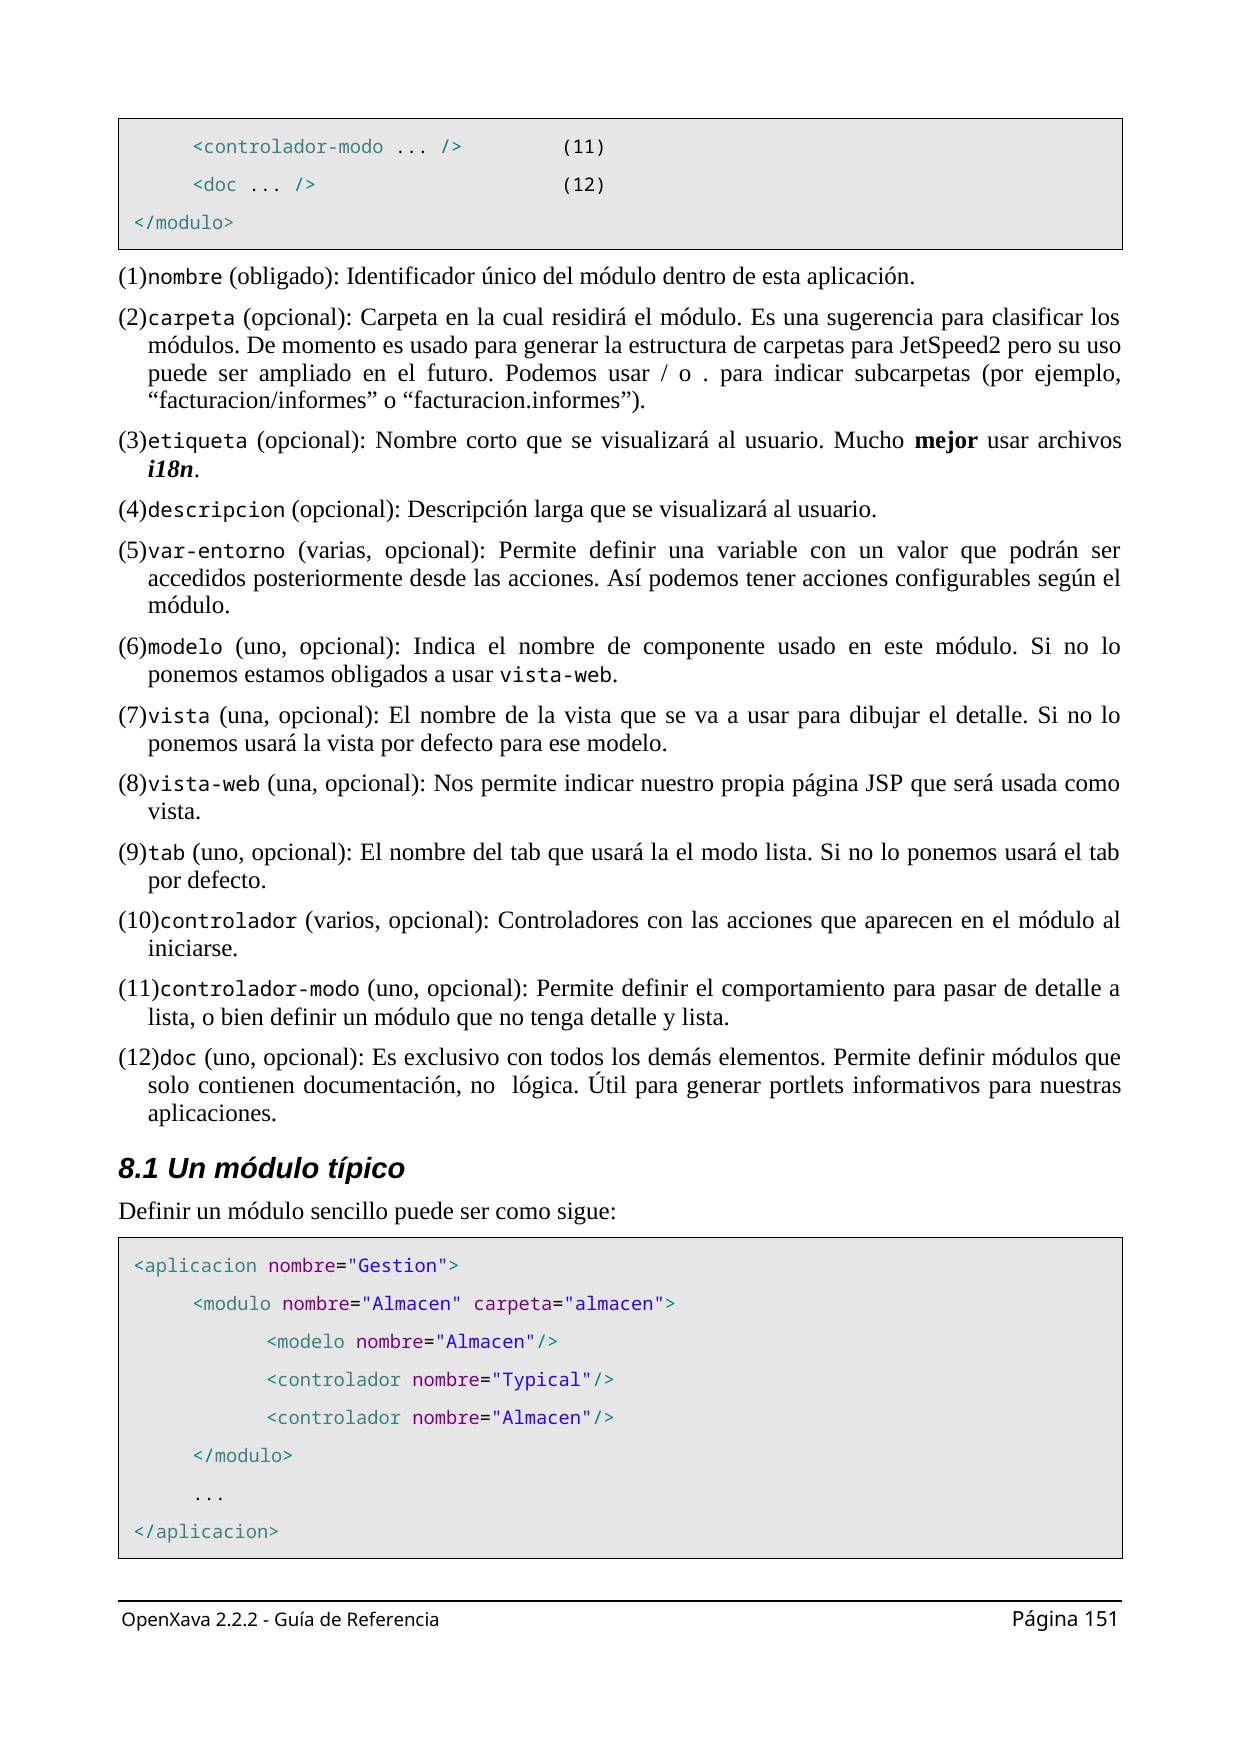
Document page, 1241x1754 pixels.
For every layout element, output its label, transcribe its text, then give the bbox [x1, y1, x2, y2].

text </modulo> [119, 194, 1122, 249]
text <modulo nombre="Almacen" carpeta="almacen"> [119, 1275, 1122, 1313]
list var-entorno (varias, opcional): Permite definir una variable con un valor que podrán ser accedidos posteriormente desde las acciones. Así podemos tener acciones configurables según el módulo. [118, 536, 1122, 619]
text Definir un módulo sencillo puede ser como sigue: [118, 1197, 1122, 1224]
list vista-web (una, opcional): Nos permite indicar nuestro propia página JSP que será usada como vista. [118, 769, 1122, 825]
list doc (uno, opcional): Es exclusivo con todos los demás elementos. Permite definir módulos que solo contienen documentación, no lógica. Útil para generar portlets informativos para nuestras aplicaciones. [118, 1043, 1122, 1127]
list nombre (obligado): Identificador único del módulo dentro de esta aplicación. [118, 262, 1122, 290]
text <doc ... /> (12) [119, 156, 1122, 194]
list controlador (varios, opcional): Controladores con las acciones que aparecen en el módulo al iniciarse. [118, 906, 1122, 962]
list carpeta (opcional): Carpeta en la cual residirá el módulo. Es una sugerencia para clasificar los módulos. De momento es usado para generar la estructura de carpetas para JetSpeed2 pero su uso puede ser ampliado en el futuro. Podemos usar / o . para indicar subcarpetas (por ejemplo, “facturacion/informes” o “facturacion.informes”). [118, 303, 1122, 414]
subtitle Un módulo típico [118, 1152, 1122, 1184]
text </aplicacion> [119, 1503, 1122, 1558]
list controlador-modo (uno, opcional): Permite definir el comportamiento para pasar de detalle a lista, o bien definir un módulo que no tenga detalle y lista. [118, 974, 1122, 1031]
text ... [119, 1465, 1122, 1503]
text <controlador nombre="Typical"/> [119, 1351, 1122, 1389]
list vista (una, opcional): El nombre de la vista que se va a usar para dibujar el detalle. Si no lo ponemos usará la vista por defecto para ese modelo. [118, 701, 1122, 757]
text <controlador-modo ... /> (11) [119, 119, 1122, 156]
text </modulo> [119, 1427, 1122, 1465]
list descripcion (opcional): Descripción larga que se visualizará al usuario. [118, 495, 1122, 523]
list modelo (uno, opcional): Indica el nombre de componente usado en este módulo. Si no lo ponemos estamos obligados a usar vista-web. [118, 632, 1122, 688]
text <modelo nombre="Almacen"/> [119, 1313, 1122, 1351]
text <aplicacion nombre="Gestion"> [119, 1238, 1122, 1275]
text <controlador nombre="Almacen"/> [119, 1389, 1122, 1427]
list etiqueta (opcional): Nombre corto que se visualizará al usuario. Mucho mejor usar archivos i18n. [118, 427, 1122, 482]
list tab (uno, opcional): El nombre del tab que usará la el modo lista. Si no lo ponemos usará el tab por defecto. [118, 838, 1122, 894]
